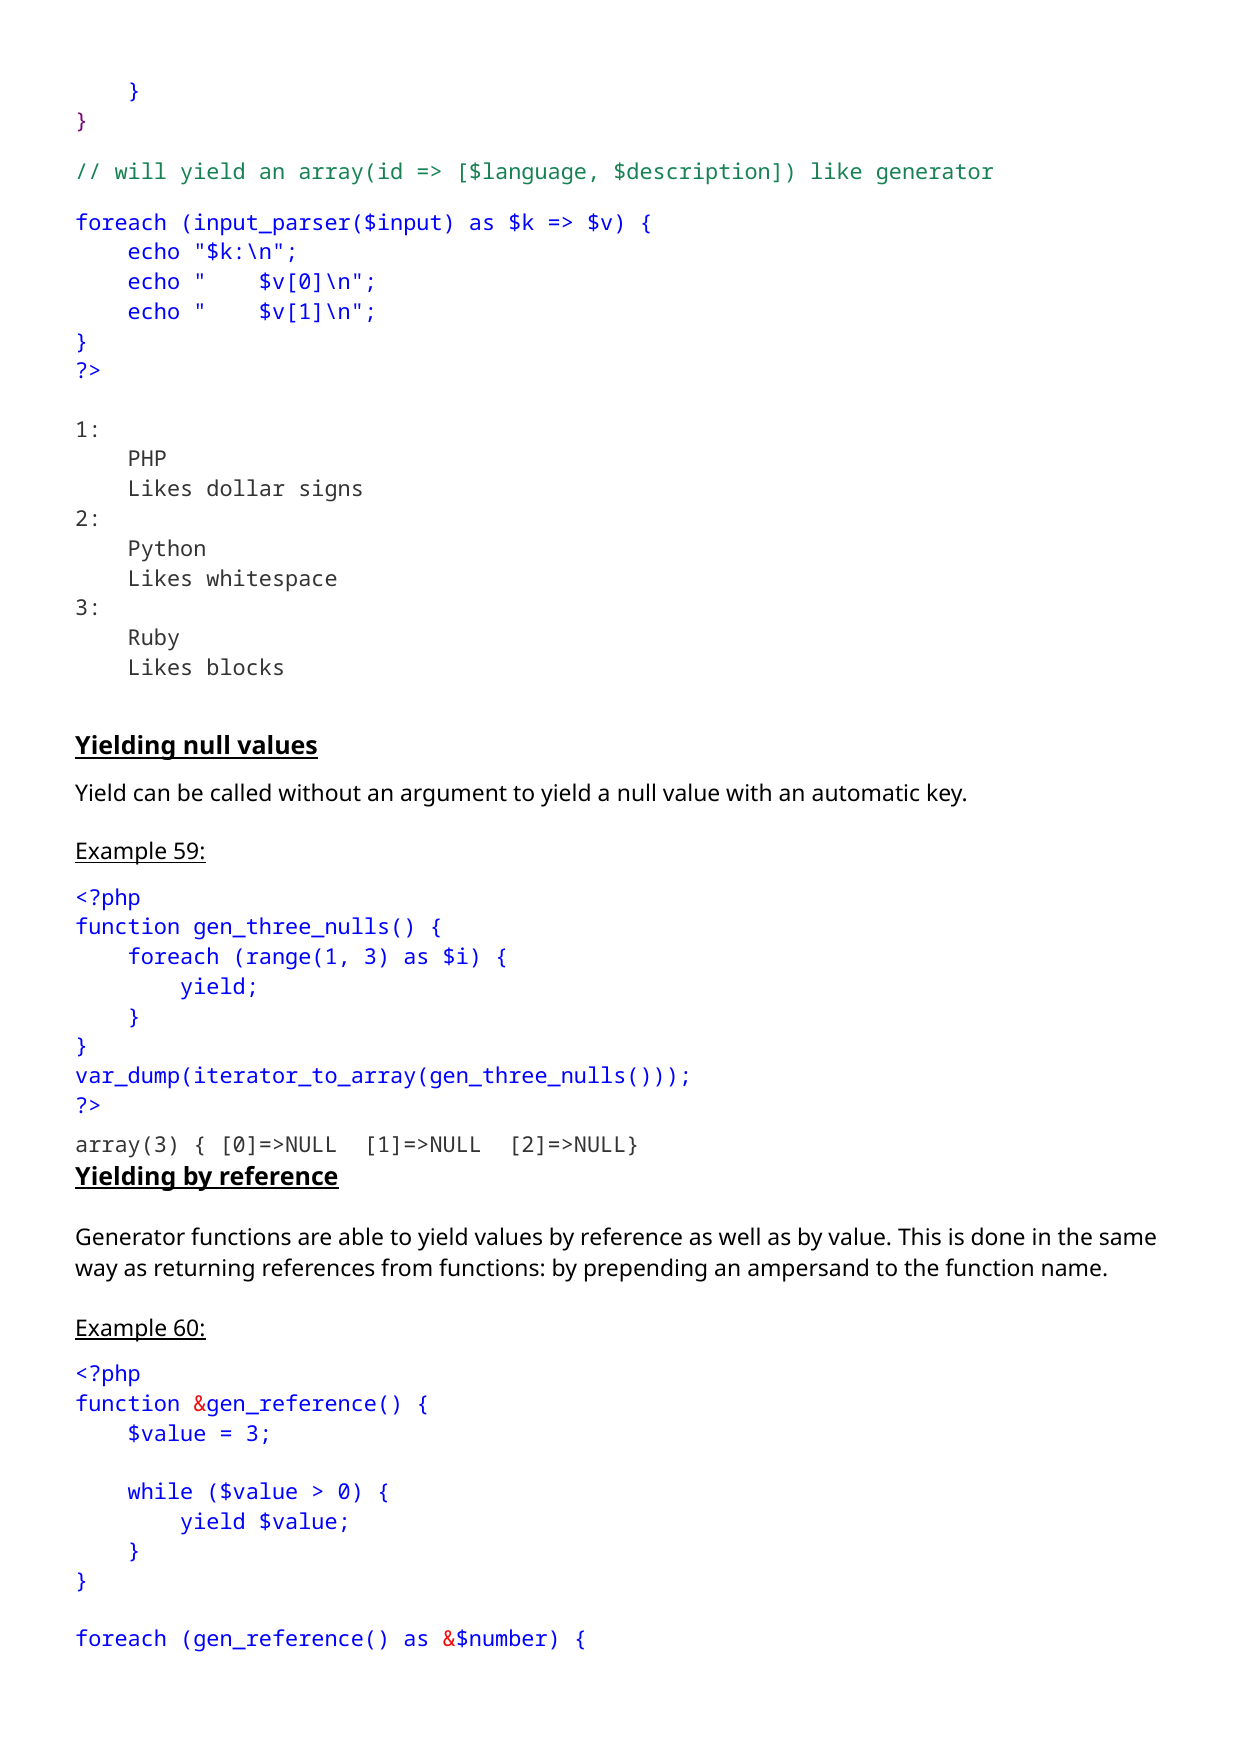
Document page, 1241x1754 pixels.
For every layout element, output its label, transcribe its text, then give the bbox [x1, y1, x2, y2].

text foreach (input_parser($input) as $k => $v) { [75, 206, 1166, 236]
text Example 59: [75, 835, 1166, 867]
text <?php function gen_three_nulls() { foreach (range(1, 3) as $i) { yield; } } var_dump(iterator_to_array(gen_three_nulls())); ?> [75, 882, 1166, 1120]
text Python [75, 533, 1166, 562]
text array(3) { [0]=>NULL [1]=>NULL [2]=>NULL} [75, 1129, 1166, 1159]
text 2: [75, 503, 1166, 533]
text 1: [75, 413, 1166, 443]
text PHP [75, 443, 1166, 473]
text } [75, 326, 1166, 355]
text Likes blocks [75, 652, 1166, 682]
text yield $value; [75, 1506, 1166, 1535]
text <?php [75, 1358, 1166, 1388]
text // will yield an array(id => [$language, $description]) like generator [75, 156, 1166, 185]
text function &gen_reference() { [75, 1388, 1166, 1418]
text while ($value > 0) { [75, 1476, 1166, 1506]
text ?> [75, 355, 1166, 385]
text } [75, 1535, 1166, 1565]
text foreach (gen_reference() as &$number) { [75, 1623, 1166, 1653]
text Example 60: [75, 1312, 1166, 1343]
text echo " $v[1]\n"; [75, 296, 1166, 326]
text Likes dollar signs [75, 473, 1166, 503]
text Likes whitespace [75, 562, 1166, 592]
text Ruby [75, 622, 1166, 652]
text Yield can be called without an argument to yield a null value with an automatic key. [75, 777, 1166, 808]
subtitle Yielding by reference [75, 1159, 1166, 1193]
text echo " $v[0]\n"; [75, 266, 1166, 296]
text $value = 3; [75, 1418, 1166, 1447]
subtitle Yielding null values [75, 728, 1166, 762]
text } [75, 105, 1166, 134]
text Generator functions are able to yield values by reference as well as by value. This is done in the same way as returning references from functions: by prepending an ampersand to the function name. [75, 1221, 1166, 1283]
text } [75, 75, 1166, 105]
text 3: [75, 592, 1166, 622]
text echo "$k:\n"; [75, 236, 1166, 266]
text } [75, 1565, 1166, 1595]
